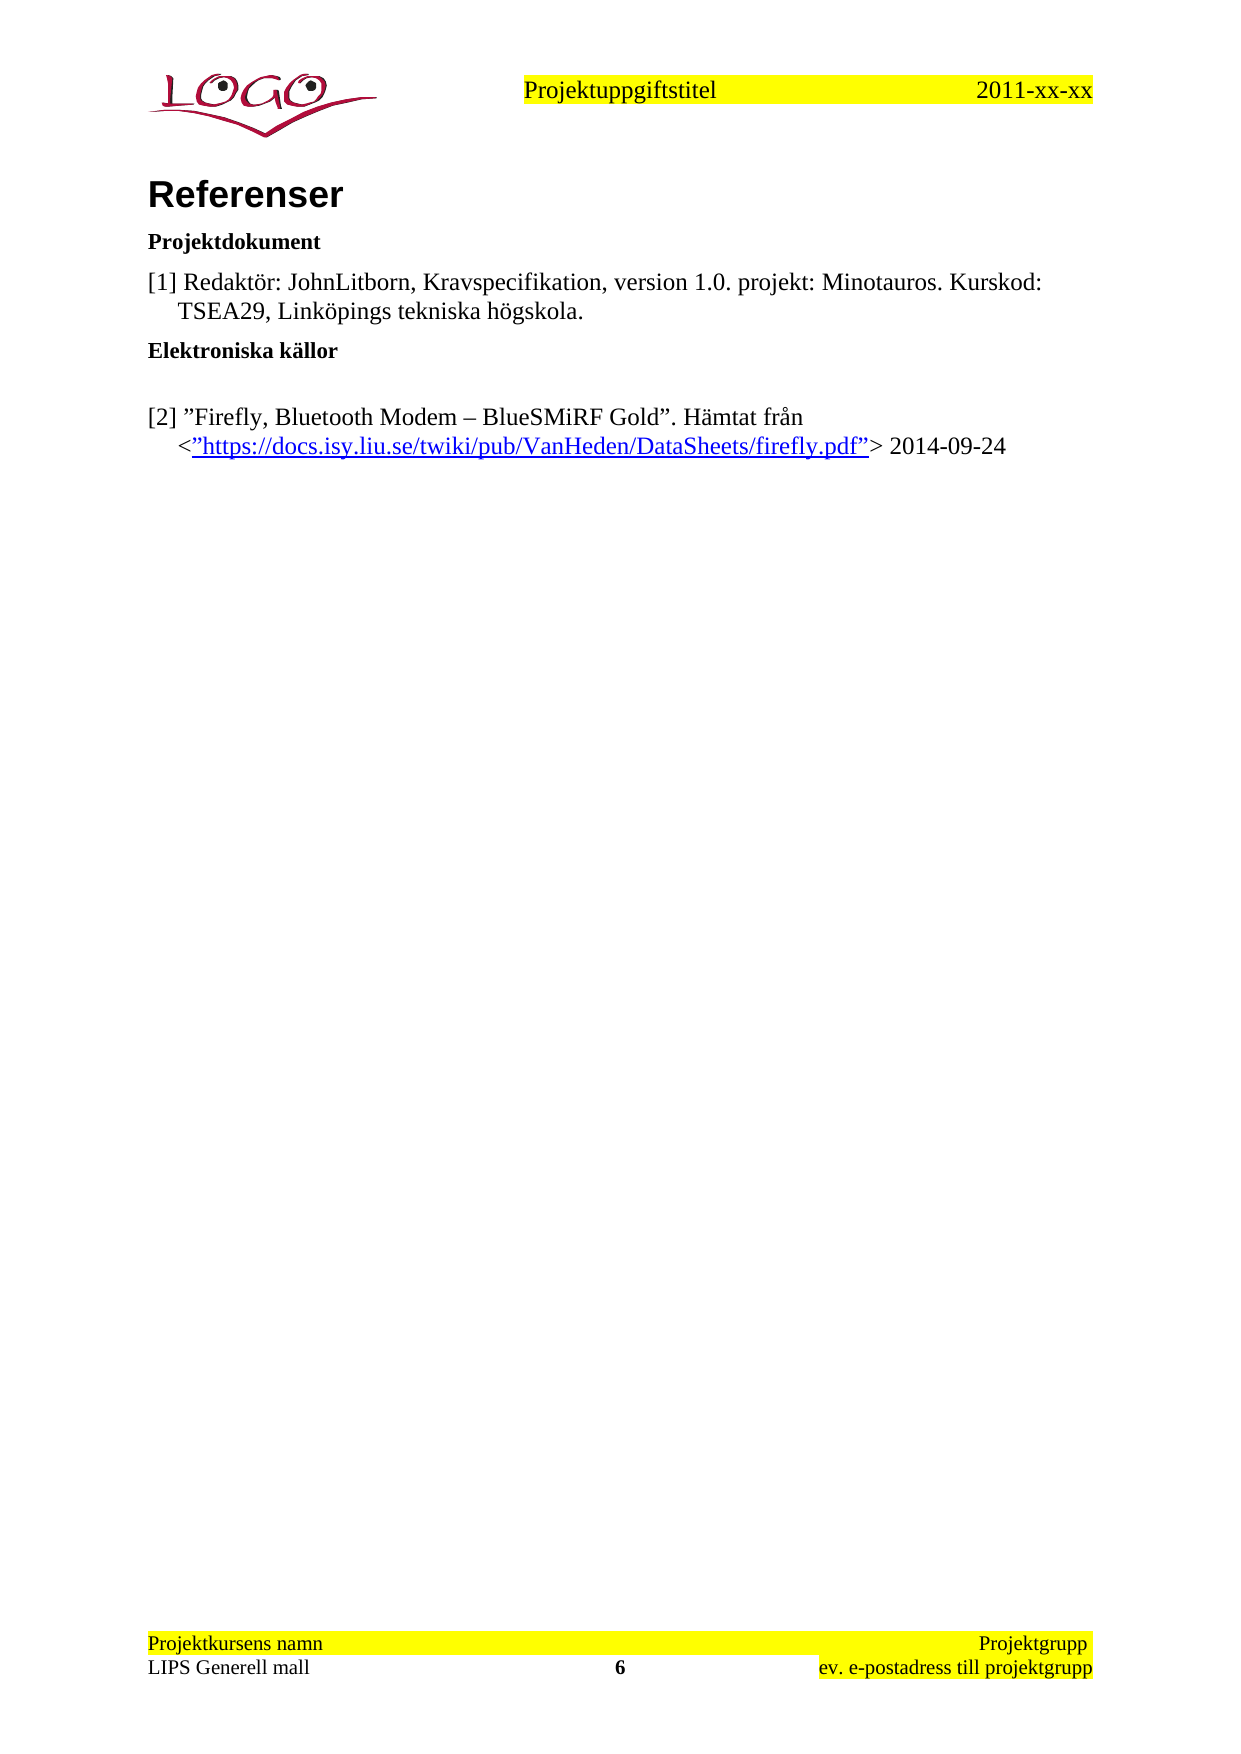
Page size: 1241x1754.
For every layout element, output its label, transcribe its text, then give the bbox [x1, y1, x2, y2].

text Referenser [148, 173, 1092, 216]
text Elektroniska källor [148, 337, 1092, 390]
list [1] Redaktör: JohnLitborn, Kravspecifikation, version 1.0. projekt: Minotauros. Kurskod: TSEA29, Linköpings tekniska högskola. [148, 267, 1092, 325]
text Projektdokument [148, 228, 1092, 255]
text [2] ”Firefly, Bluetooth Modem – BlueSMiRF Gold”. Hämtat från <”https://docs.isy.liu.se/twiki/pub/VanHeden/DataSheets/firefly.pdf”> 2014-09-24 [148, 402, 1092, 460]
